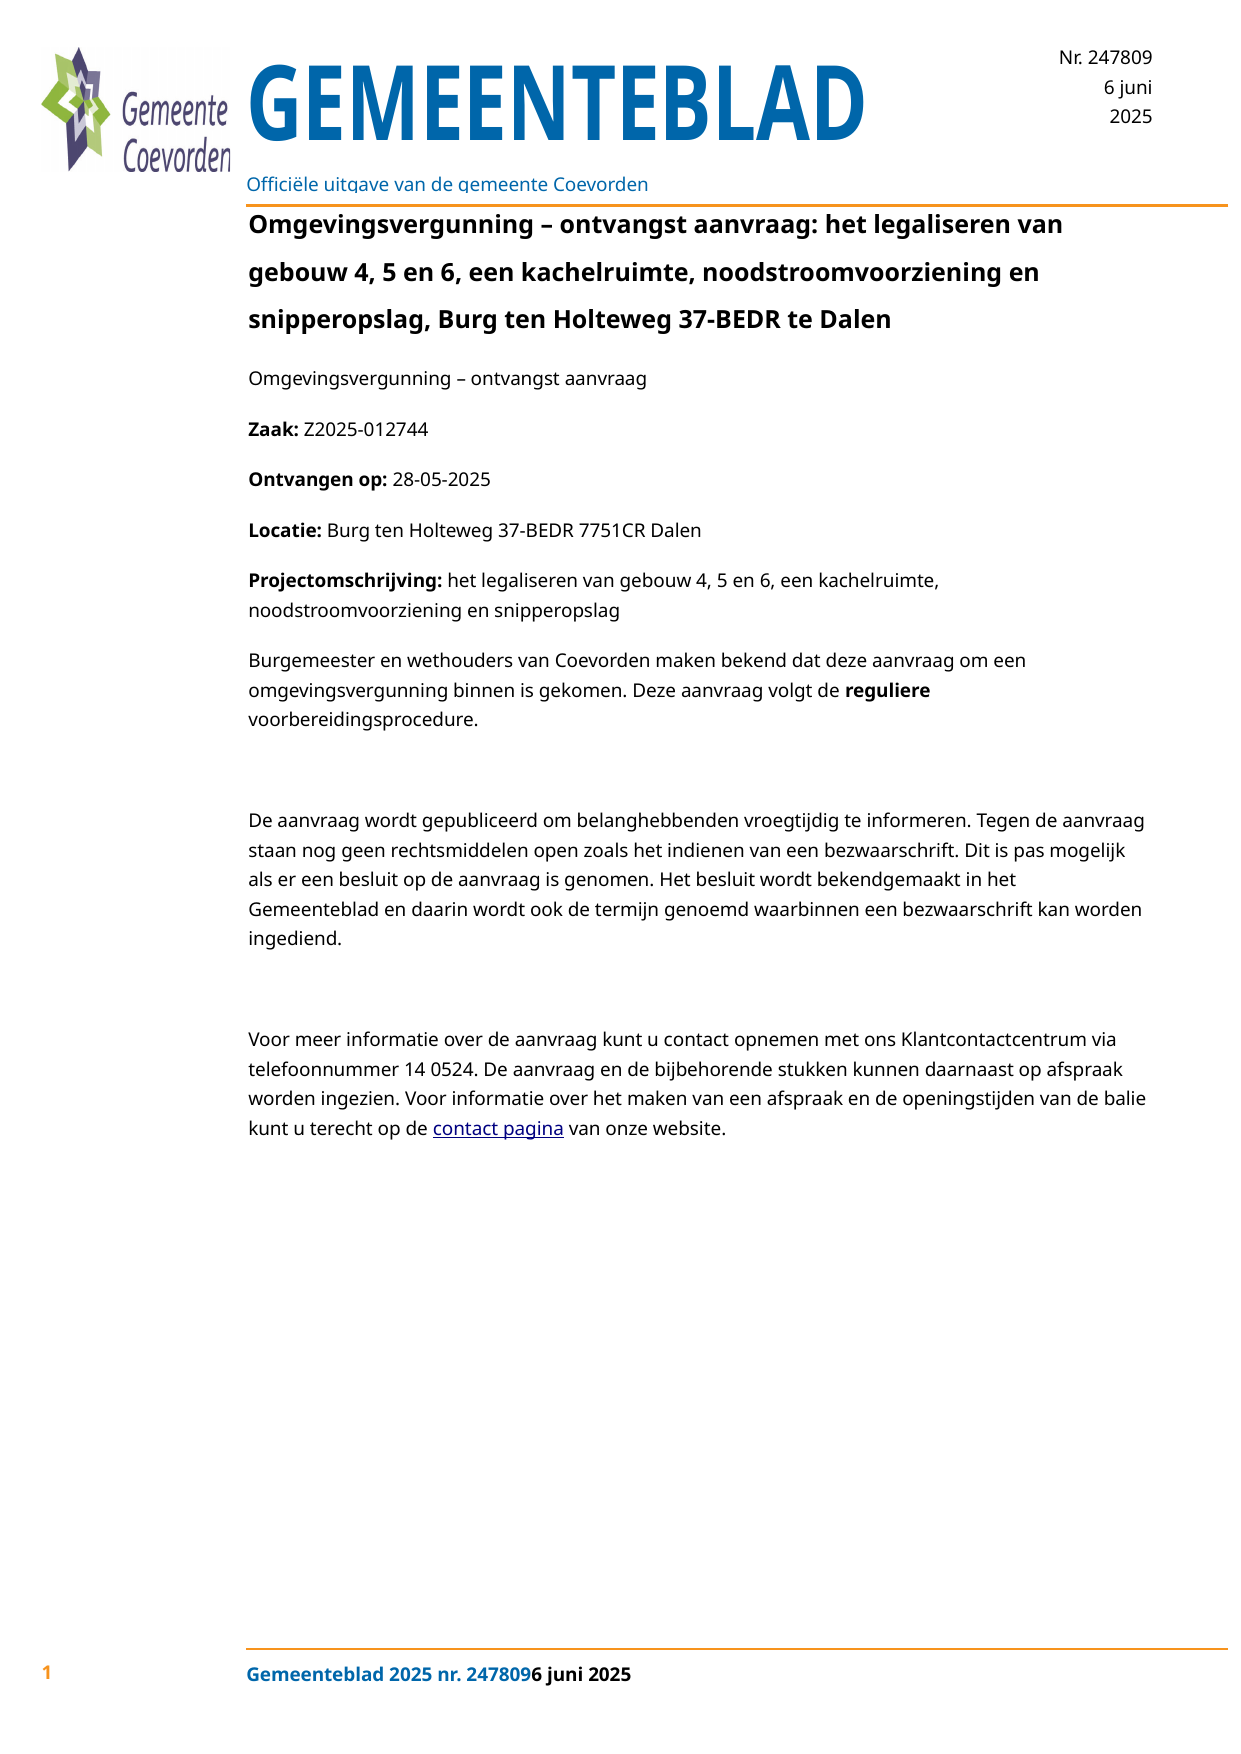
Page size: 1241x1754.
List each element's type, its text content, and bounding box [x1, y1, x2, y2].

text Zaak: Z2025-012744 [248, 416, 1152, 442]
text Voor meer informatie over de aanvraag kunt u contact opnemen met ons Klantcontactcentrum via telefoonnummer 14 0524. De aanvraag en de bijbehorende stukken kunnen daarnaast op afspraak worden ingezien. Voor informatie over het maken van een afspraak en de openingstijden van de balie kunt u terecht op de contact pagina van onze website. [248, 1026, 1152, 1141]
text Omgevingsvergunning – ontvangst aanvraag [248, 366, 1152, 391]
text Locatie: Burg ten Holteweg 37-BEDR 7751CR Dalen [248, 517, 1152, 542]
text Burgemeester en wethouders van Coevorden maken bekend dat deze aanvraag om een omgevingsvergunning binnen is gekomen. Deze aanvraag volgt de reguliere voorbereidingsprocedure. [248, 647, 1152, 732]
text De aanvraag wordt gepubliceerd om belanghebbenden vroegtijdig te informeren. Tegen de aanvraag staan nog geen rechtsmiddelen open zoals het indienen van een bezwaarschrift. Dit is pas mogelijk als er een besluit op de aanvraag is genomen. Het besluit wordt bekendgemaakt in het Gemeenteblad en daarin wordt ook de termijn genoemd waarbinnen een bezwaarschrift kan worden ingediend. [248, 807, 1152, 951]
picture [41, 47, 231, 172]
text Ontvangen op: 28-05-2025 [248, 466, 1152, 492]
text Omgevingsvergunning – ontvangst aanvraag: het legaliseren van gebouw 4, 5 en 6, een kachelruimte, noodstroomvoorziening en snipperopslag, Burg ten Holteweg 37-BEDR te Dalen [248, 207, 1152, 336]
text Projectomschrijving: het legaliseren van gebouw 4, 5 en 6, een kachelruimte, noodstroomvoorziening en snipperopslag [248, 567, 1152, 622]
